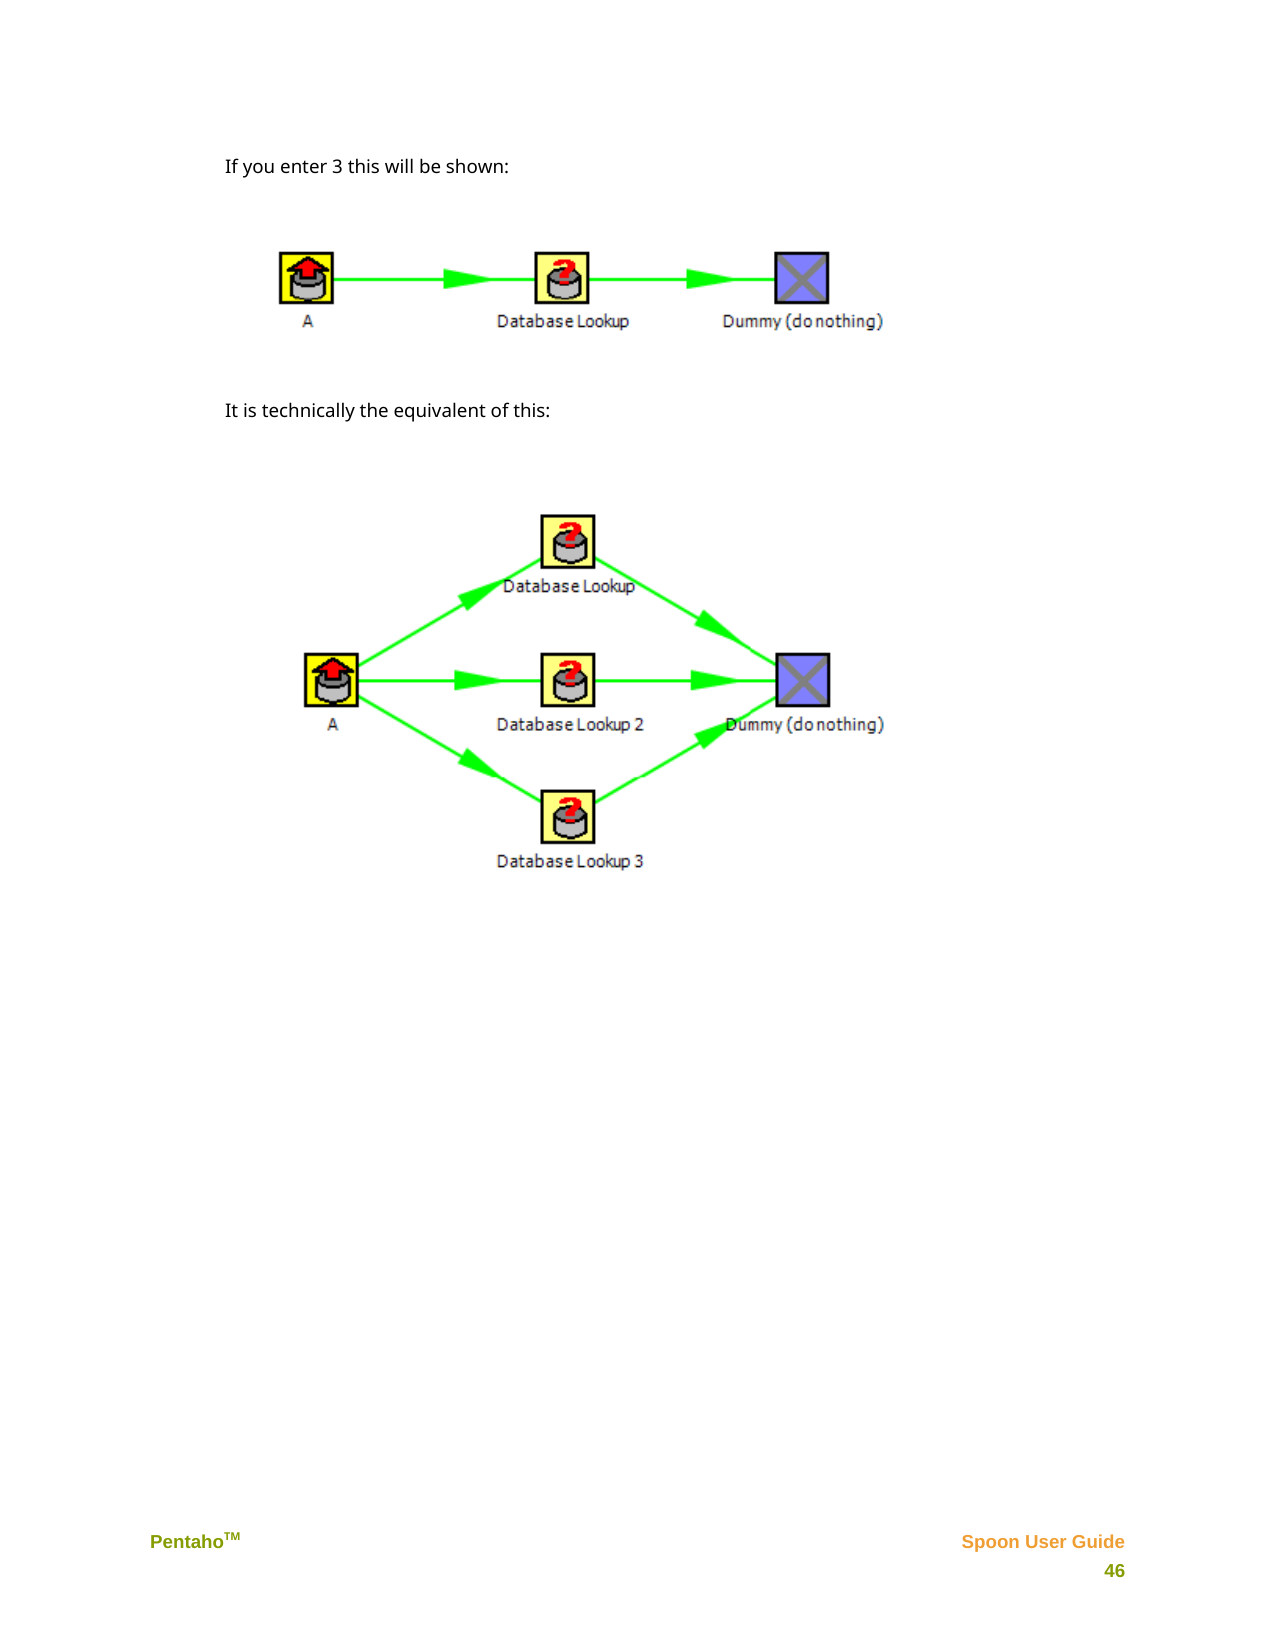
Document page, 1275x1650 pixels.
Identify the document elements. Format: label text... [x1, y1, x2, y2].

text If you enter 3 this will be shown: [225, 150, 1125, 179]
text It is technically the equivalent of this: [225, 179, 1125, 423]
